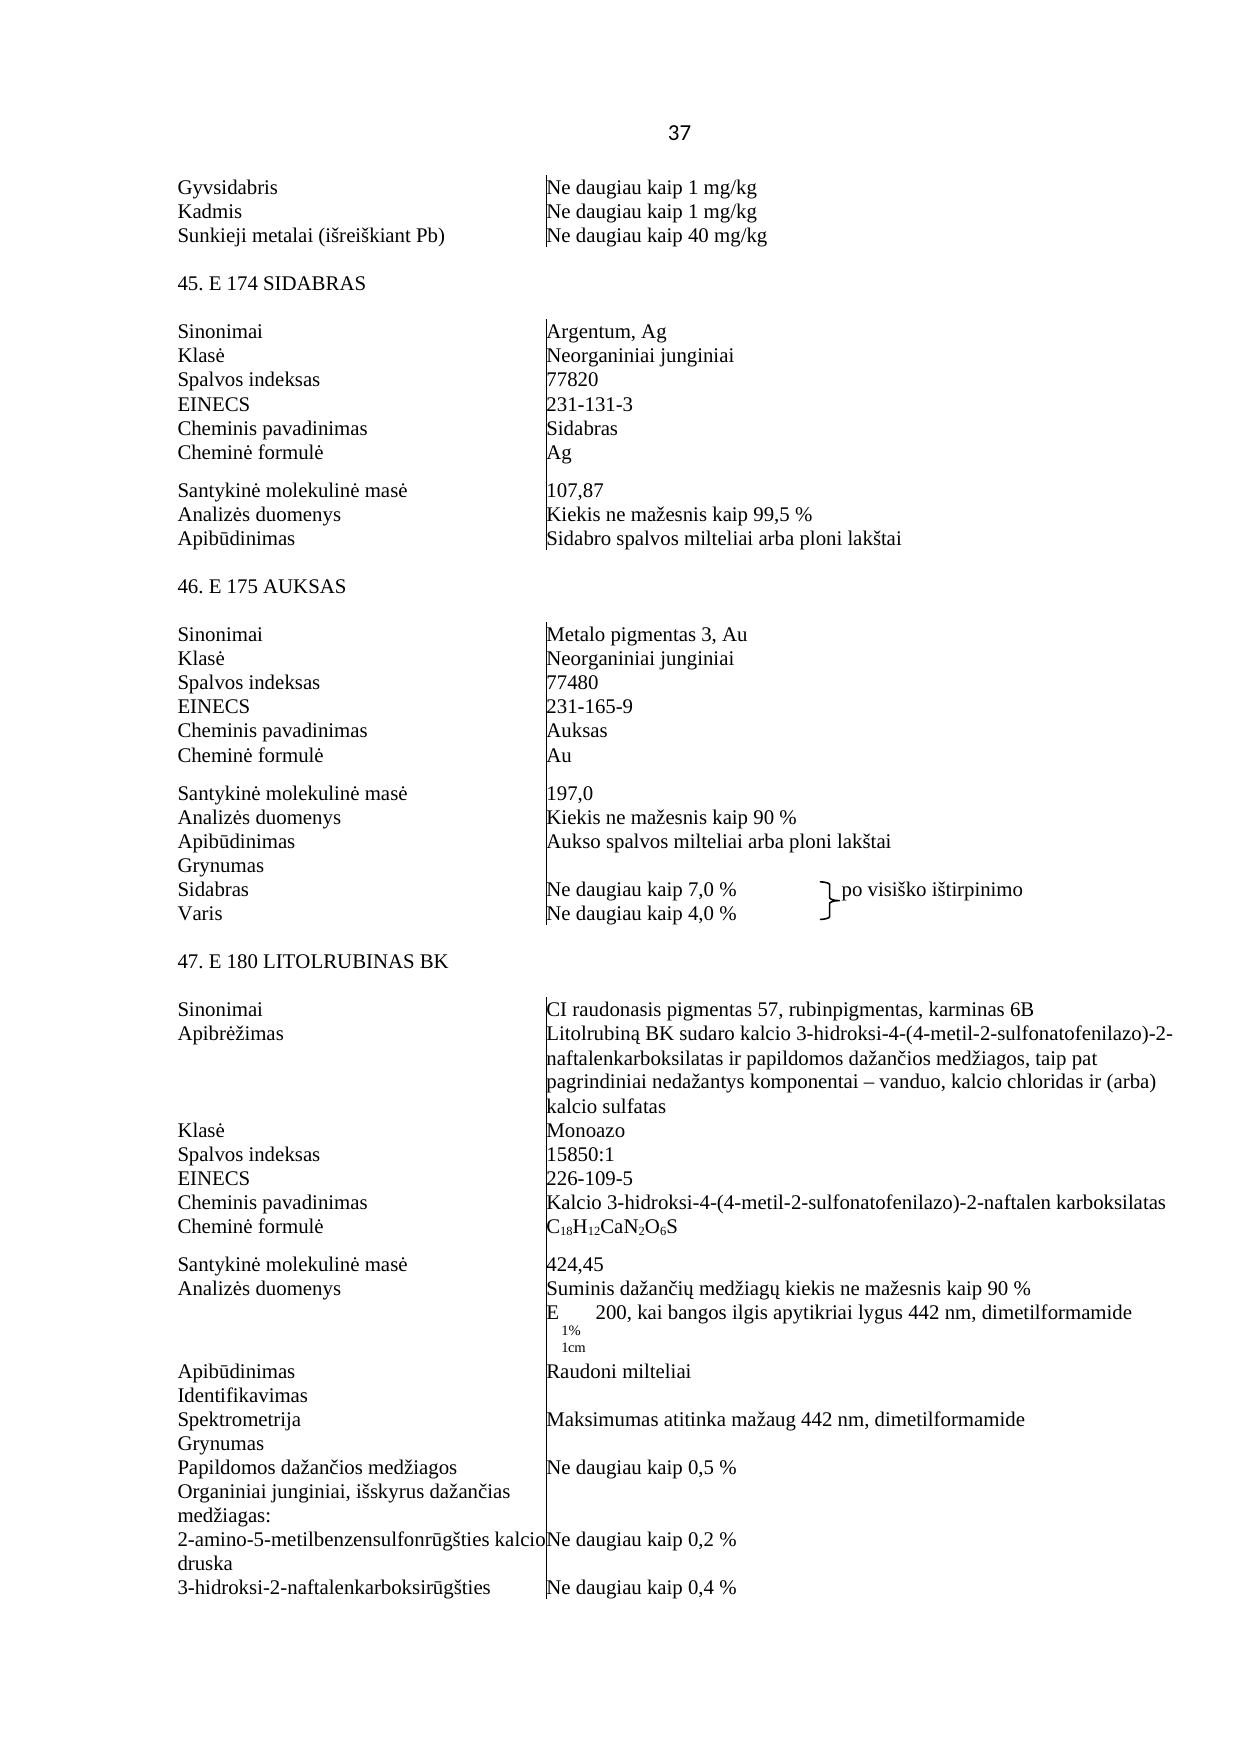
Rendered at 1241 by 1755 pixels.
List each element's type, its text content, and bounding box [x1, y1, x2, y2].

table_cell 107,87 [547, 478, 1181, 502]
table_cell E 200, kai bangos ilgis apytikriai lygus 442 nm, dimetilformamide [547, 1300, 1181, 1359]
table_cell Sidabras [177, 877, 546, 901]
table_cell Sinonimai [177, 622, 546, 646]
table_cell [547, 853, 1181, 877]
table_cell Spektrometrija [177, 1407, 546, 1431]
table_cell Varis [177, 901, 546, 925]
table_cell Neorganiniai junginiai [547, 343, 1181, 367]
table_cell Santykinė molekulinė masė [177, 1252, 546, 1276]
table_cell Aukso spalvos milteliai arba ploni lakštai [547, 829, 1181, 853]
table_cell Papildomos dažančios medžiagos [177, 1455, 546, 1479]
table_cell 424,45 [547, 1252, 1181, 1276]
table_cell Kadmis [177, 199, 546, 223]
table_cell 77820 [547, 368, 1181, 391]
table_cell 47. E 180 LITOLRUBINAS BK [177, 925, 1181, 997]
table_cell Klasė [177, 646, 546, 670]
table_cell Sinonimai [177, 997, 546, 1021]
table_cell Organiniai junginiai, išskyrus dažančias medžiagas: [177, 1479, 546, 1527]
table_cell 15850:1 [547, 1142, 1181, 1166]
table_cell Ne daugiau kaip 7,0 % [547, 877, 797, 901]
table_cell 2-amino-5-metilbenzensulfonrūgšties kalcio druska [177, 1527, 546, 1575]
table_cell Ag [547, 440, 1181, 478]
table_cell [547, 1479, 1181, 1527]
table_cell Ne daugiau kaip 1 mg/kg [547, 199, 1181, 223]
table_cell Apibūdinimas [177, 526, 546, 550]
table_cell 3-hidroksi-2-naftalenkarboksirūgšties [177, 1575, 546, 1599]
table_cell CI raudonasis pigmentas 57, rubinpigmentas, karminas 6B [547, 997, 1181, 1021]
table_cell Suminis dažančių medžiagų kiekis ne mažesnis kaip 90 % [547, 1276, 1181, 1300]
table_cell 45. E 174 SIDABRAS [177, 247, 1181, 319]
table_cell 226-109-5 [547, 1166, 1181, 1190]
table_cell Kalcio 3-hidroksi-4-(4-metil-2-sulfonatofenilazo)-2-naftalen karboksilatas [547, 1190, 1181, 1214]
table_cell Sidabro spalvos milteliai arba ploni lakštai [547, 526, 1181, 550]
table_cell [547, 1383, 1181, 1407]
table_cell Analizės duomenys [177, 502, 546, 526]
table_cell Spalvos indeksas [177, 1142, 546, 1166]
table_cell Identifikavimas [177, 1383, 546, 1407]
table_cell 231-131-3 [547, 391, 1181, 416]
table_cell Ne daugiau kaip 0,2 % [547, 1527, 1181, 1575]
table_cell Litolrubiną BK sudaro kalcio 3-hidroksi-4-(4-metil-2-sulfonatofenilazo)-2-naftalenkarboksilatas ir papildomos dažančios medžiagos, taip pat pagrindiniai nedažantys komponentai – vanduo, kalcio chloridas ir (arba) kalcio sulfatas [547, 1021, 1181, 1118]
table_cell Sinonimai [177, 319, 546, 343]
table_cell po visiško ištirpinimo [841, 877, 1181, 925]
table_cell Raudoni milteliai [547, 1359, 1181, 1383]
table_cell Cheminis pavadinimas [177, 416, 546, 439]
table_cell EINECS [177, 391, 546, 416]
table_cell Ne daugiau kaip 4,0 % [547, 901, 797, 925]
table_cell Sidabras [547, 416, 1181, 439]
table_cell Apibūdinimas [177, 1359, 546, 1383]
table_cell [797, 877, 841, 925]
table_cell Monoazo [547, 1118, 1181, 1142]
table_cell 231-165-9 [547, 694, 1181, 718]
table_cell 197,0 [547, 781, 1181, 805]
table_cell Auksas [547, 719, 1181, 742]
table_cell Ne daugiau kaip 1 mg/kg [547, 175, 1181, 199]
table_cell Grynumas [177, 1431, 546, 1455]
table_cell Sunkieji metalai (išreiškiant Pb) [177, 223, 546, 247]
table_cell Ne daugiau kaip 0,5 % [547, 1455, 1181, 1479]
table_cell Argentum, Ag [547, 319, 1181, 343]
table_cell 77480 [547, 670, 1181, 694]
table_cell Cheminė formulė [177, 1214, 546, 1252]
table_cell Analizės duomenys [177, 805, 546, 829]
table_cell Metalo pigmentas 3, Au [547, 622, 1181, 646]
table_cell EINECS [177, 694, 546, 718]
table_cell Kiekis ne mažesnis kaip 90 % [547, 805, 1181, 829]
table_cell Apibūdinimas [177, 829, 546, 853]
table_cell Santykinė molekulinė masė [177, 478, 546, 502]
table_cell Klasė [177, 343, 546, 367]
table_cell Gyvsidabris [177, 175, 546, 199]
table_cell Neorganiniai junginiai [547, 646, 1181, 670]
table_cell Au [547, 743, 1181, 781]
table_cell EINECS [177, 1166, 546, 1190]
table_cell Ne daugiau kaip 40 mg/kg [547, 223, 1181, 247]
table_cell [547, 1431, 1181, 1455]
table_cell Grynumas [177, 853, 546, 877]
table_cell Analizės duomenys [177, 1276, 546, 1359]
table_cell 46. E 175 AUKSAS [177, 550, 1181, 622]
table_cell Spalvos indeksas [177, 368, 546, 391]
table_cell Cheminis pavadinimas [177, 719, 546, 742]
table_cell Santykinė molekulinė masė [177, 781, 546, 805]
table_cell Kiekis ne mažesnis kaip 99,5 % [547, 502, 1181, 526]
table_cell Apibrėžimas [177, 1021, 546, 1118]
table_cell Ne daugiau kaip 0,4 % [547, 1575, 1181, 1599]
table_cell Cheminė formulė [177, 743, 546, 781]
table_cell C18H12CaN2O6S [547, 1214, 1181, 1252]
table_cell Cheminė formulė [177, 440, 546, 478]
table_cell Klasė [177, 1118, 546, 1142]
table_cell Maksimumas atitinka mažaug 442 nm, dimetilformamide [547, 1407, 1181, 1431]
table_cell Cheminis pavadinimas [177, 1190, 546, 1214]
table_cell Spalvos indeksas [177, 670, 546, 694]
